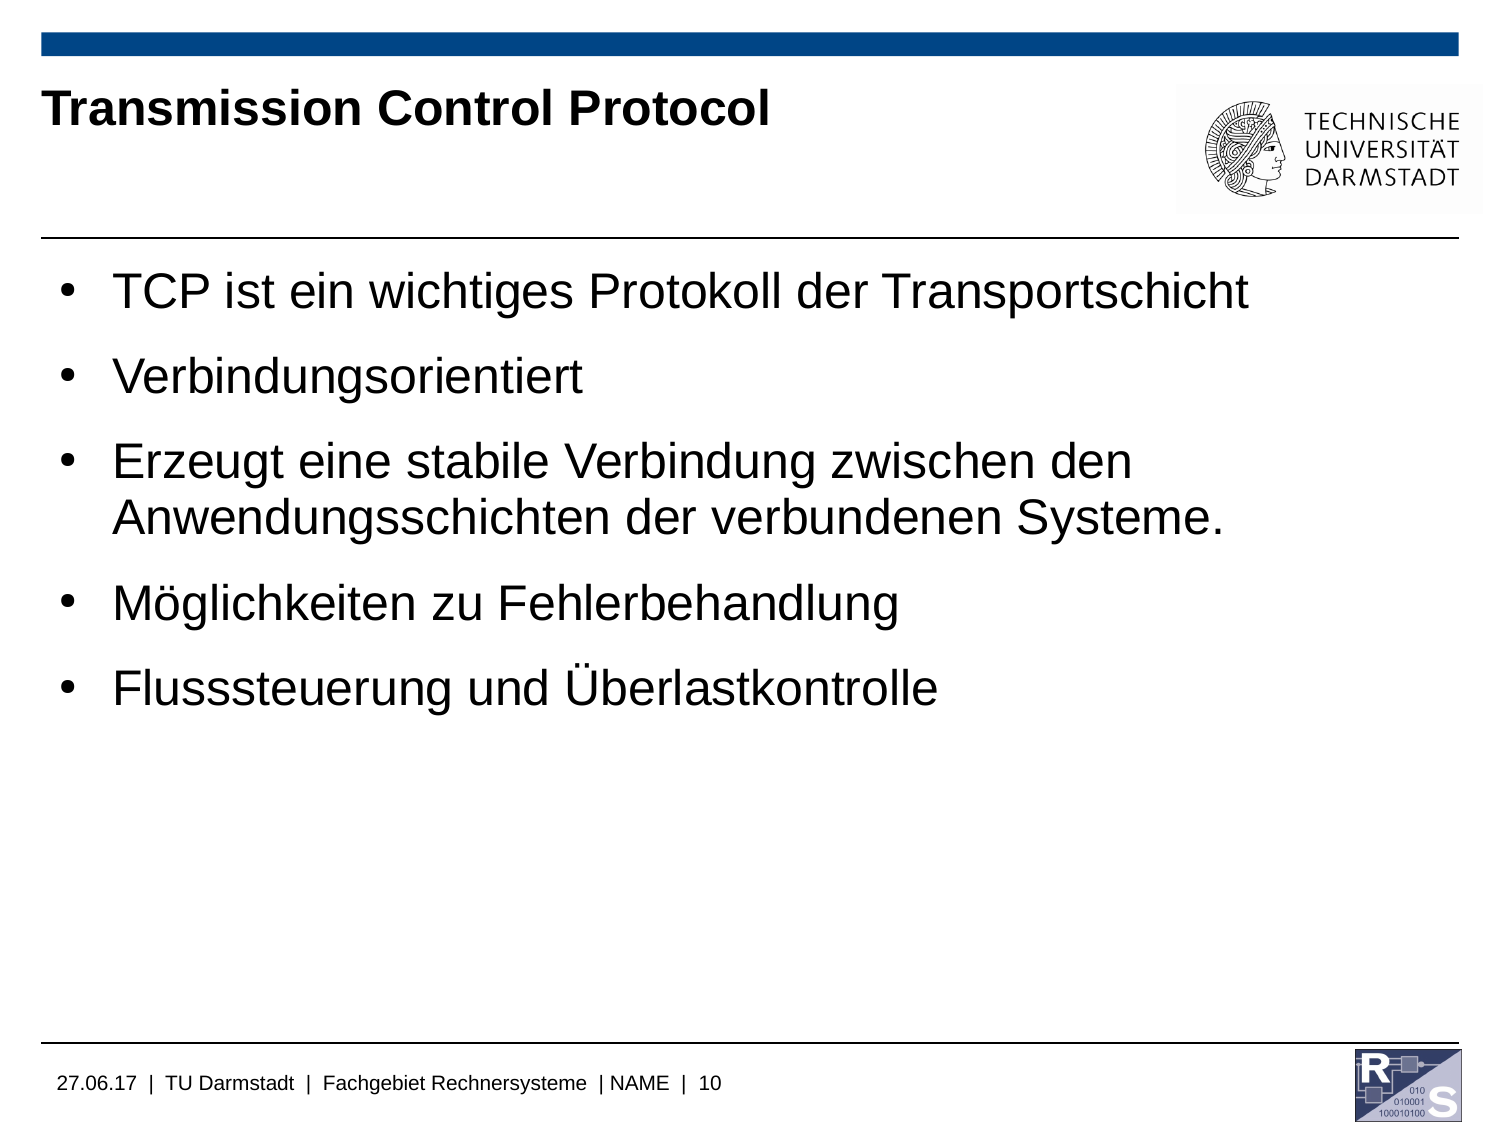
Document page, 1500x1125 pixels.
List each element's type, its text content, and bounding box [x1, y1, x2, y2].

picture [1355, 1049, 1462, 1122]
list TCP ist ein wichtiges Protokoll der Transportschicht Verbindungsorientiert Erzeugt eine stabile Verbindung zwischen den Anwendungsschichten der verbundenen Systeme. Möglichkeiten zu Fehlerbehandlung Flusssteuerung und Überlastkontrolle [41, 263, 1455, 1032]
title Transmission Control Protocol [41, 32, 1131, 183]
